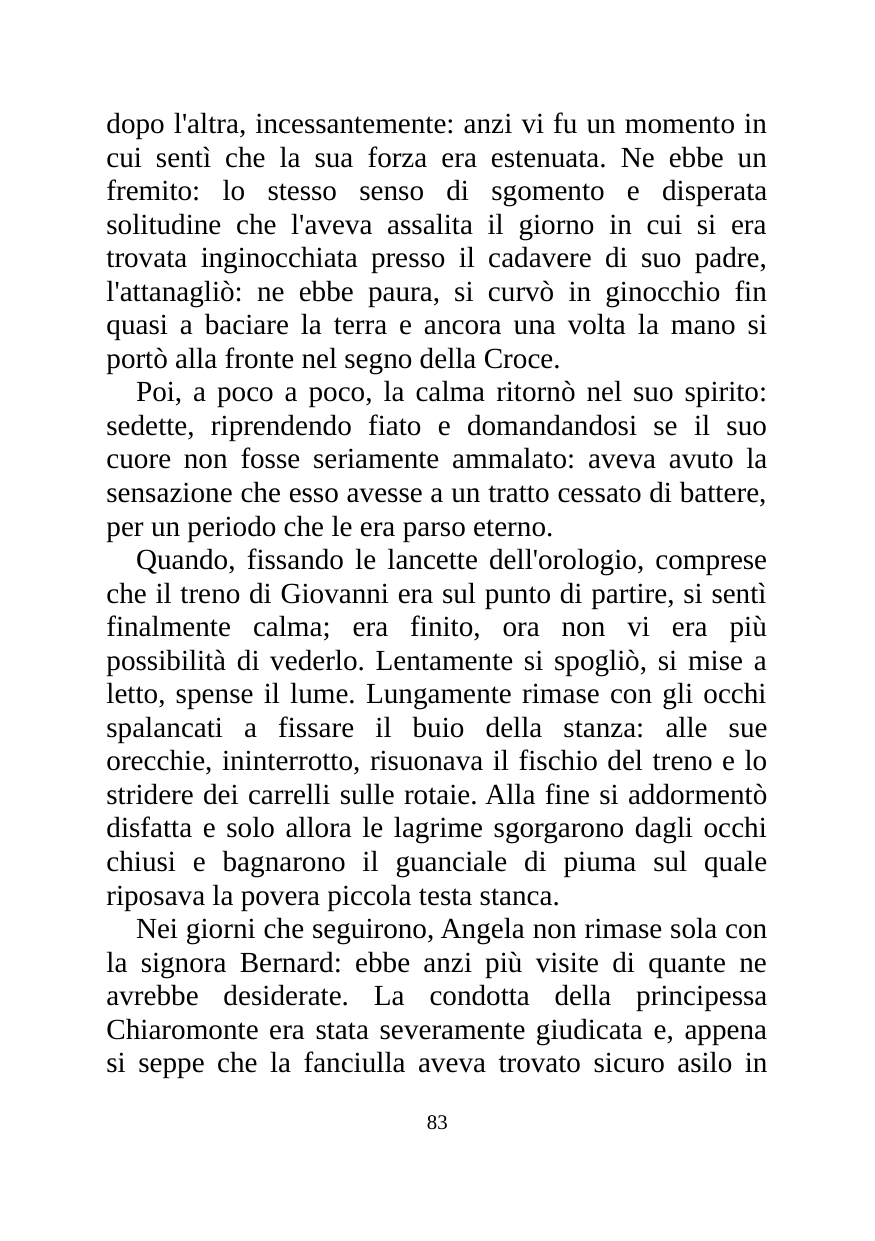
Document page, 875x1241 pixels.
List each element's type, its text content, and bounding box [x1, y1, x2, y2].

text Nei giorni che seguirono, Angela non rimase sola con la signora Bernard: ebbe anzi più visite di quante ne avrebbe desiderate. La condotta della principessa Chiaromonte era stata severamente giudicata e, appena si seppe che la fanciulla aveva trovato sicuro asilo in [106, 911, 768, 1079]
text dopo l'altra, incessantemente: anzi vi fu un momento in cui sentì che la sua forza era estenuata. Ne ebbe un fremito: lo stesso senso di sgomento e disperata solitudine che l'aveva assalita il giorno in cui si era trovata inginocchiata presso il cadavere di suo padre, l'attanagliò: ne ebbe paura, si curvò in ginocchio fin quasi a baciare la terra e ancora una volta la mano si portò alla fronte nel segno della Croce. [106, 106, 768, 374]
text Poi, a poco a poco, la calma ritornò nel suo spirito: sedette, riprendendo fiato e domandandosi se il suo cuore non fosse seriamente ammalato: aveva avuto la sensazione che esso avesse a un tratto cessato di battere, per un periodo che le era parso eterno. [106, 374, 768, 542]
text Quando, fissando le lancette dell'orologio, comprese che il treno di Giovanni era sul punto di partire, si sentì finalmente calma; era finito, ora non vi era più possibilità di vederlo. Lentamente si spogliò, si mise a letto, spense il lume. Lungamente rimase con gli occhi spalancati a fissare il buio della stanza: alle sue orecchie, ininterrotto, risuonava il fischio del treno e lo stridere dei carrelli sulle rotaie. Alla fine si addormentò disfatta e solo allora le lagrime sgorgarono dagli occhi chiusi e bagnarono il guanciale di piuma sul quale riposava la povera piccola testa stanca. [106, 542, 768, 911]
